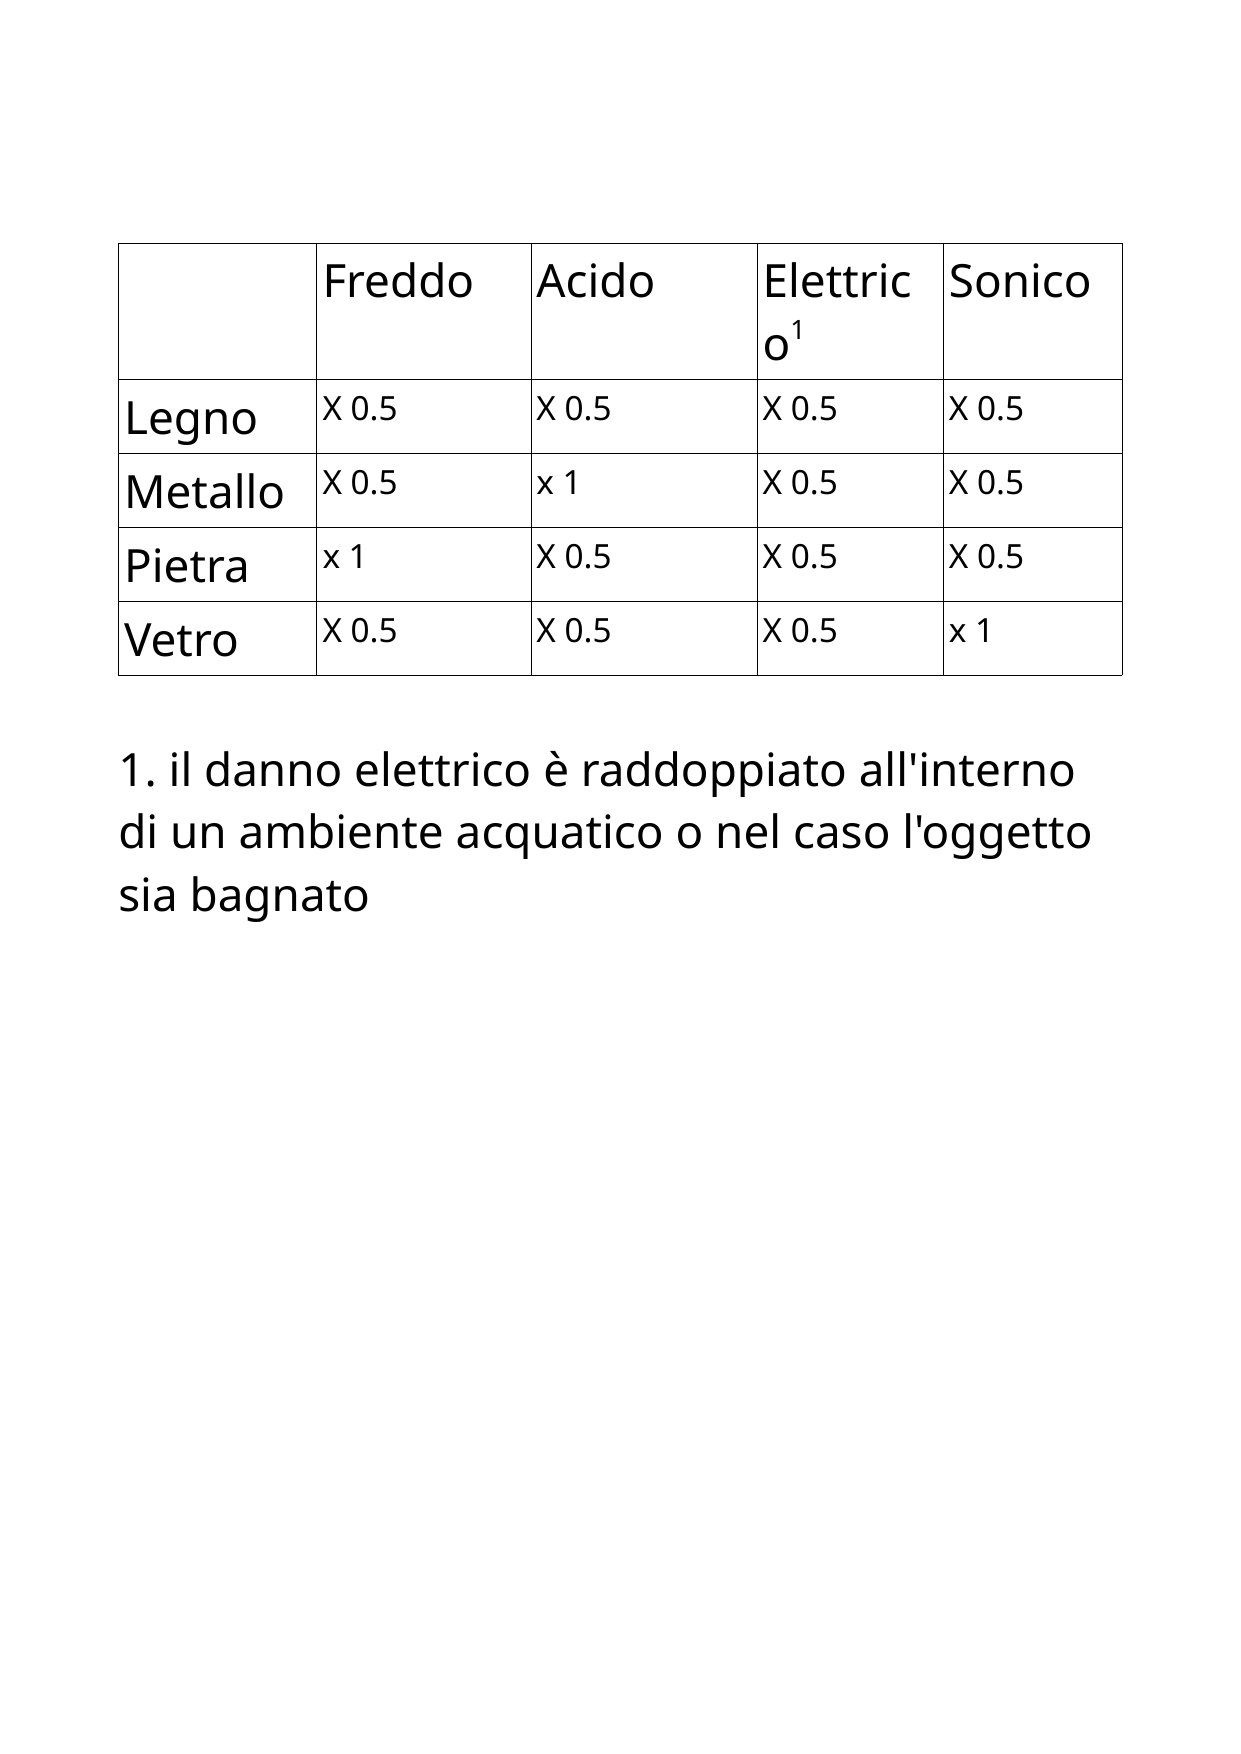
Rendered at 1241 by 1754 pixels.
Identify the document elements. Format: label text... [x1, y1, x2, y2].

table_header Elettrico1 [758, 244, 943, 379]
table_cell x 1 [944, 602, 1122, 675]
table_cell Vetro [119, 602, 316, 675]
table_cell X 0.5 [532, 602, 757, 675]
table_cell X 0.5 [758, 602, 943, 675]
table_cell X 0.5 [758, 454, 943, 527]
table_header [119, 244, 316, 379]
table_cell Legno [119, 380, 316, 453]
table_header Sonico [944, 244, 1122, 379]
table_cell X 0.5 [944, 454, 1122, 527]
table_cell X 0.5 [317, 454, 531, 527]
table_cell X 0.5 [317, 380, 531, 453]
table_cell x 1 [532, 454, 757, 527]
table_header Freddo [317, 244, 531, 379]
table_cell X 0.5 [944, 380, 1122, 453]
table_cell X 0.5 [758, 528, 943, 601]
table_cell X 0.5 [317, 602, 531, 675]
table_cell X 0.5 [758, 380, 943, 453]
text 1. il danno elettrico è raddoppiato all'interno di un ambiente acquatico o nel caso l'oggetto sia bagnato [118, 738, 1122, 925]
table_cell X 0.5 [532, 380, 757, 453]
table_cell Metallo [119, 454, 316, 527]
table_header Acido [532, 244, 757, 379]
table_cell Pietra [119, 528, 316, 601]
table_cell X 0.5 [532, 528, 757, 601]
table_cell X 0.5 [944, 528, 1122, 601]
table_cell x 1 [317, 528, 531, 601]
